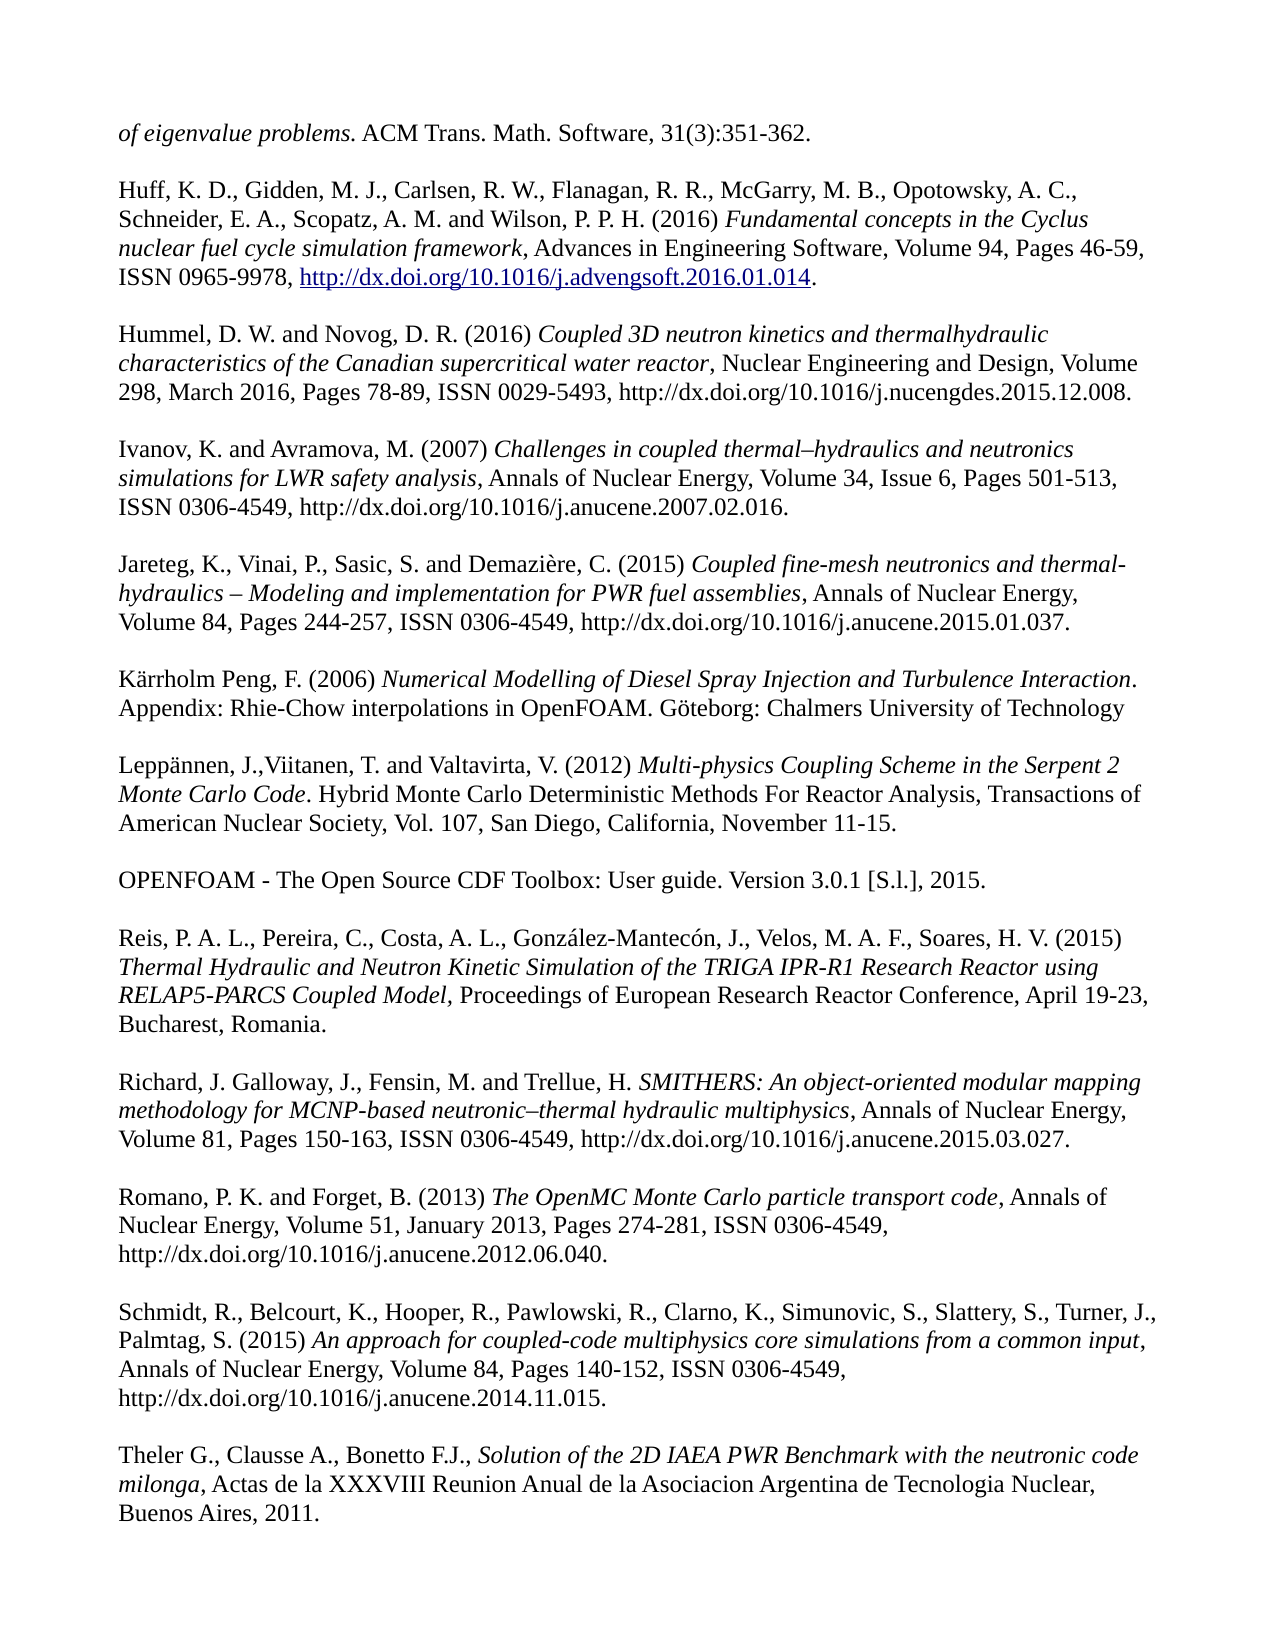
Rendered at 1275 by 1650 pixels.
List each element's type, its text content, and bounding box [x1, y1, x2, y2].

text Huff, K. D., Gidden, M. J., Carlsen, R. W., Flanagan, R. R., McGarry, M. B., Opotowsky, A. C., Schneider, E. A., Scopatz, A. M. and Wilson, P. P. H. (2016) Fundamental concepts in the Cyclus nuclear fuel cycle simulation framework, Advances in Engineering Software, Volume 94, Pages 46-59, ISSN 0965-9978, http://dx.doi.org/10.1016/j.advengsoft.2016.01.014. [118, 176, 1157, 291]
text Schmidt, R., Belcourt, K., Hooper, R., Pawlowski, R., Clarno, K., Simunovic, S., Slattery, S., Turner, J., Palmtag, S. (2015) An approach for coupled-code multiphysics core simulations from a common input, Annals of Nuclear Energy, Volume 84, Pages 140-152, ISSN 0306-4549, http://dx.doi.org/10.1016/j.anucene.2014.11.015. [118, 1297, 1157, 1412]
text Reis, P. A. L., Pereira, C., Costa, A. L., González-Mantecón, J., Velos, M. A. F., Soares, H. V. (2015) Thermal Hydraulic and Neutron Kinetic Simulation of the TRIGA IPR-R1 Research Reactor using RELAP5-PARCS Coupled Model, Proceedings of European Research Reactor Conference, April 19-23, Bucharest, Romania. [118, 923, 1157, 1038]
text Hummel, D. W. and Novog, D. R. (2016) Coupled 3D neutron kinetics and thermalhydraulic characteristics of the Canadian supercritical water reactor, Nuclear Engineering and Design, Volume 298, March 2016, Pages 78-89, ISSN 0029-5493, http://dx.doi.org/10.1016/j.nucengdes.2015.12.008. [118, 319, 1157, 406]
text of eigenvalue problems. ACM Trans. Math. Software, 31(3):351-362. [118, 118, 1157, 147]
text Richard, J. Galloway, J., Fensin, M. and Trellue, H. SMITHERS: An object-oriented modular mapping methodology for MCNP-based neutronic–thermal hydraulic multiphysics, Annals of Nuclear Energy, Volume 81, Pages 150-163, ISSN 0306-4549, http://dx.doi.org/10.1016/j.anucene.2015.03.027. [118, 1067, 1157, 1153]
text OPENFOAM - The Open Source CDF Toolbox: User guide. Version 3.0.1 [S.l.], 2015. [118, 866, 1157, 894]
text Kärrholm Peng, F. (2006) Numerical Modelling of Diesel Spray Injection and Turbulence Interaction. Appendix: Rhie-Chow interpolations in OpenFOAM. Göteborg: Chalmers University of Technology [118, 664, 1157, 722]
text Ivanov, K. and Avramova, M. (2007) Challenges in coupled thermal–hydraulics and neutronics simulations for LWR safety analysis, Annals of Nuclear Energy, Volume 34, Issue 6, Pages 501-513, ISSN 0306-4549, http://dx.doi.org/10.1016/j.anucene.2007.02.016. [118, 434, 1157, 521]
text Jareteg, K., Vinai, P., Sasic, S. and Demazière, C. (2015) Coupled fine-mesh neutronics and thermal-hydraulics – Modeling and implementation for PWR fuel assemblies, Annals of Nuclear Energy, Volume 84, Pages 244-257, ISSN 0306-4549, http://dx.doi.org/10.1016/j.anucene.2015.01.037. [118, 549, 1157, 636]
text Theler G., Clausse A., Bonetto F.J., Solution of the 2D IAEA PWR Benchmark with the neutronic code milonga, Actas de la XXXVIII Reunion Anual de la Asociacion Argentina de Tecnologia Nuclear, Buenos Aires, 2011. [118, 1441, 1157, 1527]
text Leppännen, J.,Viitanen, T. and Valtavirta, V. (2012) Multi-physics Coupling Scheme in the Serpent 2 Monte Carlo Code. Hybrid Monte Carlo Deterministic Methods For Reactor Analysis, Transactions of American Nuclear Society, Vol. 107, San Diego, California, November 11-15. [118, 751, 1157, 837]
text Romano, P. K. and Forget, B. (2013) The OpenMC Monte Carlo particle transport code, Annals of Nuclear Energy, Volume 51, January 2013, Pages 274-281, ISSN 0306-4549, http://dx.doi.org/10.1016/j.anucene.2012.06.040. [118, 1182, 1157, 1268]
